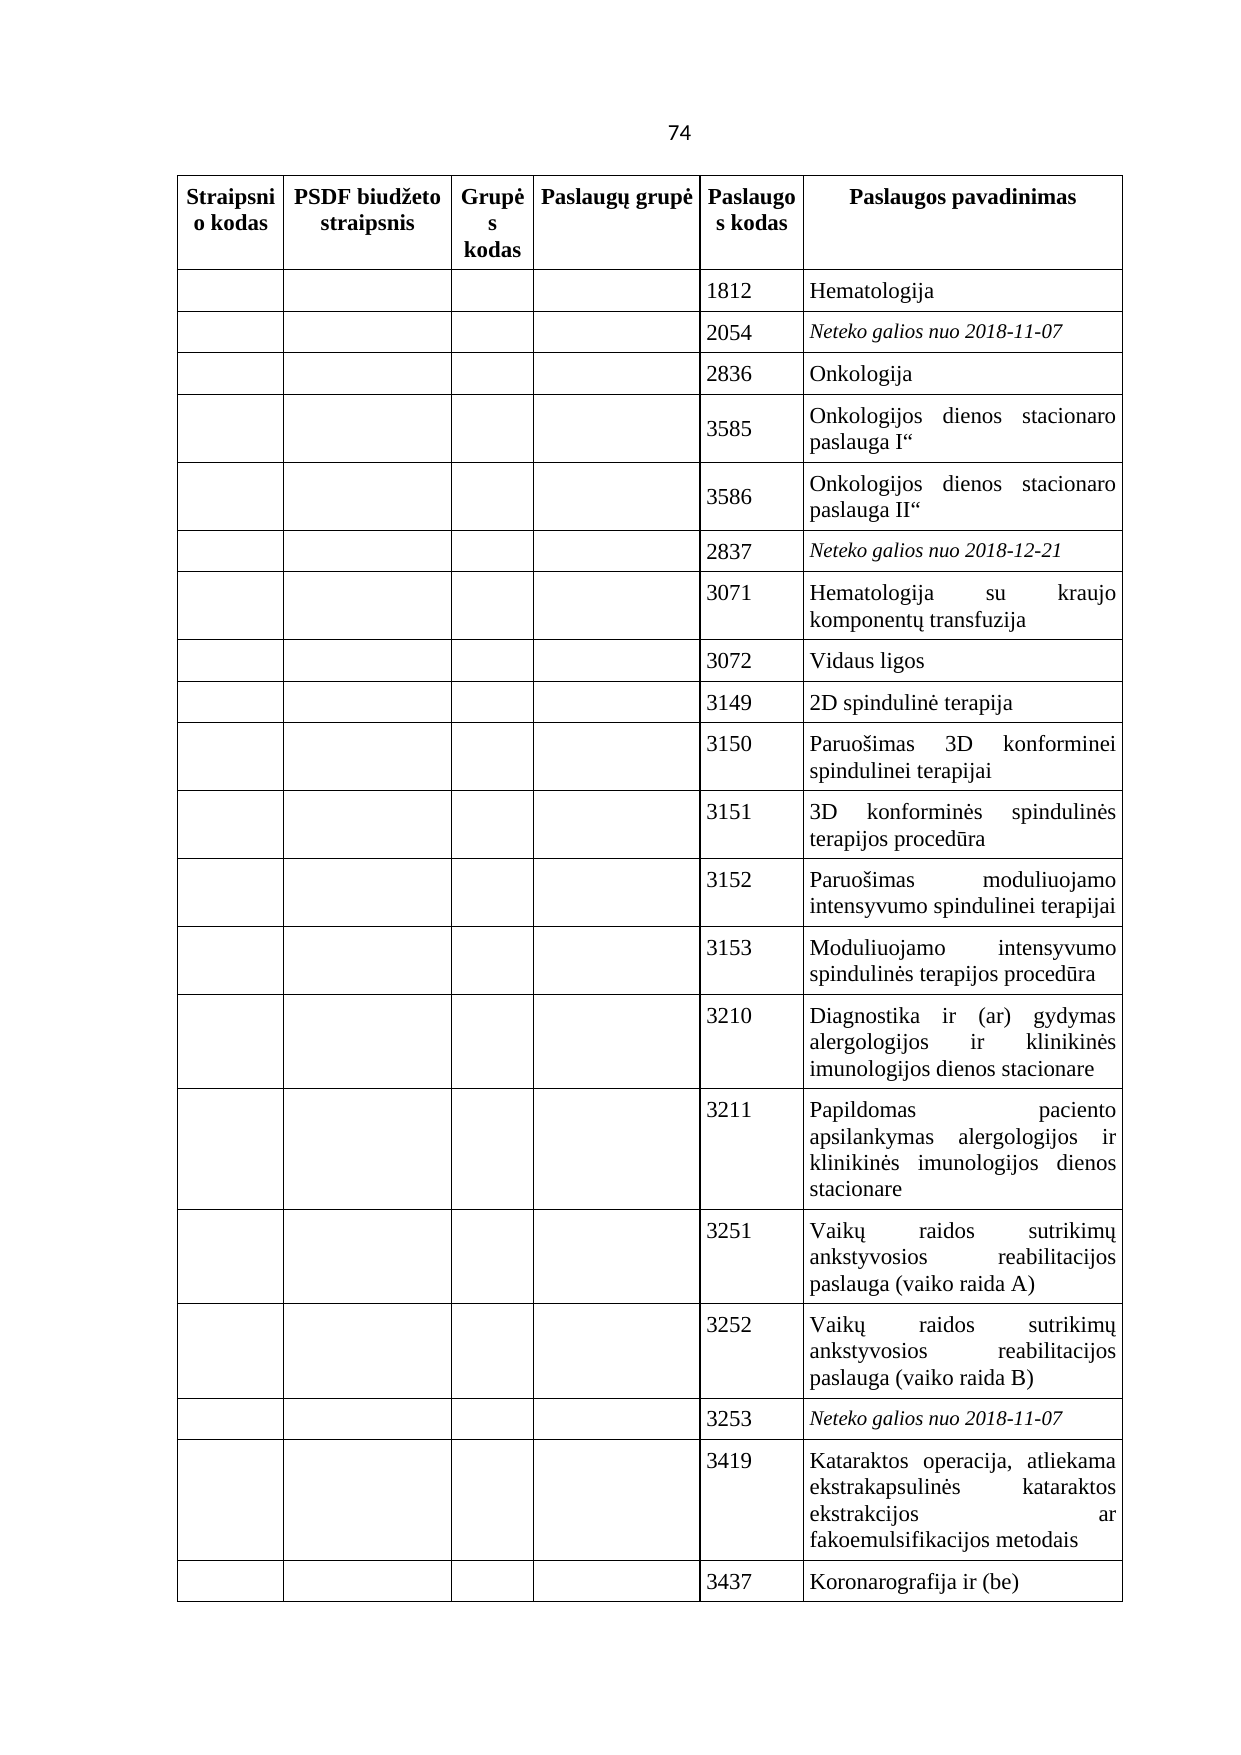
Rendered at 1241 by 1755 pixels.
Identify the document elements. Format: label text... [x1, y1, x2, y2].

table_cell [452, 1561, 533, 1601]
table_cell [452, 791, 533, 858]
table_cell [284, 312, 451, 352]
table_cell [452, 1089, 533, 1209]
table_cell 3253 [701, 1399, 803, 1439]
table_header Paslaugų grupė [534, 176, 699, 269]
table_cell [452, 1304, 533, 1397]
table_cell [534, 1561, 699, 1601]
table_cell [534, 791, 699, 858]
table_cell [534, 927, 699, 994]
table_cell Moduliuojamo intensyvumo spindulinės terapijos procedūra [804, 927, 1122, 994]
table_cell [534, 859, 699, 926]
table_cell [178, 1399, 283, 1439]
table_cell Paruošimas 3D konforminei spindulinei terapijai [804, 723, 1122, 790]
table_cell [452, 723, 533, 790]
table_cell [534, 572, 699, 639]
table_cell [534, 463, 699, 530]
table_cell [452, 531, 533, 571]
table_cell Koronarografija ir (be) [804, 1561, 1122, 1601]
table_cell [178, 572, 283, 639]
table_cell 3152 [701, 859, 803, 926]
table_cell [534, 682, 699, 722]
table_cell Neteko galios nuo 2018-11-07 [804, 1399, 1122, 1439]
table_cell [284, 353, 451, 394]
table_cell Papildomas paciento apsilankymas alergologijos ir klinikinės imunologijos dienos stacionare [804, 1089, 1122, 1209]
table_cell [178, 463, 283, 530]
table_cell Paruošimas moduliuojamo intensyvumo spindulinei terapijai [804, 859, 1122, 926]
table_cell Onkologijos dienos stacionaro paslauga I“ [804, 395, 1122, 462]
table_cell Onkologija [804, 353, 1122, 394]
table_header Straipsnio kodas [178, 176, 283, 269]
table_cell [452, 1440, 533, 1559]
table_cell [178, 1210, 283, 1303]
table_cell Vidaus ligos [804, 640, 1122, 681]
table_cell [534, 1210, 699, 1303]
table_cell Neteko galios nuo 2018-11-07 [804, 312, 1122, 352]
table_cell [178, 1440, 283, 1559]
table_cell [178, 1304, 283, 1397]
table_cell [452, 682, 533, 722]
table_cell 3150 [701, 723, 803, 790]
table_cell [452, 353, 533, 394]
table_cell [284, 995, 451, 1088]
table_cell [534, 1399, 699, 1439]
table_cell Hematologija su kraujo komponentų transfuzija [804, 572, 1122, 639]
table_cell [284, 270, 451, 311]
table_cell [284, 682, 451, 722]
table_cell [284, 572, 451, 639]
table_header Paslaugos pavadinimas [804, 176, 1122, 269]
table_cell [534, 1304, 699, 1397]
table_cell [178, 1089, 283, 1209]
table_cell [178, 353, 283, 394]
table_cell [284, 1440, 451, 1559]
table_cell [452, 395, 533, 462]
table_cell 2054 [701, 312, 803, 352]
table_cell 3149 [701, 682, 803, 722]
table_cell [284, 1304, 451, 1397]
table_cell [534, 531, 699, 571]
table_cell Vaikų raidos sutrikimų ankstyvosios reabilitacijos paslauga (vaiko raida A) [804, 1210, 1122, 1303]
table_cell [534, 995, 699, 1088]
table_cell 2837 [701, 531, 803, 571]
table_header Grupės kodas [452, 176, 533, 269]
table_cell [452, 1399, 533, 1439]
table_cell [534, 270, 699, 311]
table_cell 3437 [701, 1561, 803, 1601]
table_cell [534, 1089, 699, 1209]
table_cell [284, 1210, 451, 1303]
table_cell 1812 [701, 270, 803, 311]
table_cell [452, 572, 533, 639]
table_cell [452, 463, 533, 530]
table_cell [284, 1089, 451, 1209]
table_cell [178, 723, 283, 790]
table_cell 3D konforminės spindulinės terapijos procedūra [804, 791, 1122, 858]
table_cell [534, 312, 699, 352]
table_cell 3211 [701, 1089, 803, 1209]
table_cell [452, 995, 533, 1088]
table_cell [284, 463, 451, 530]
table_cell [452, 270, 533, 311]
table_cell [178, 640, 283, 681]
table_cell [452, 859, 533, 926]
table_cell [534, 640, 699, 681]
table_cell [284, 723, 451, 790]
table_cell [178, 791, 283, 858]
table_cell 3071 [701, 572, 803, 639]
table_cell 3252 [701, 1304, 803, 1397]
table_cell [178, 1561, 283, 1601]
table_cell 2836 [701, 353, 803, 394]
table_cell 3072 [701, 640, 803, 681]
table_header PSDF biudžeto straipsnis [284, 176, 451, 269]
table_cell [534, 723, 699, 790]
table_cell [452, 312, 533, 352]
table_cell [534, 1440, 699, 1559]
table_cell Hematologija [804, 270, 1122, 311]
table_cell [284, 640, 451, 681]
table_cell 3151 [701, 791, 803, 858]
table_cell [178, 682, 283, 722]
table_cell Diagnostika ir (ar) gydymas alergologijos ir klinikinės imunologijos dienos stacionare [804, 995, 1122, 1088]
table_cell [178, 531, 283, 571]
table_cell [284, 927, 451, 994]
table_cell Neteko galios nuo 2018-12-21 [804, 531, 1122, 571]
table_cell [178, 927, 283, 994]
table_cell [178, 312, 283, 352]
table_cell 3251 [701, 1210, 803, 1303]
table_cell [178, 859, 283, 926]
table_cell [284, 791, 451, 858]
table_cell [284, 1399, 451, 1439]
table_cell [284, 859, 451, 926]
table_header Paslaugos kodas [701, 176, 803, 269]
table_cell [534, 353, 699, 394]
table_cell [452, 1210, 533, 1303]
table_cell [178, 395, 283, 462]
table_cell 3153 [701, 927, 803, 994]
table_cell Kataraktos operacija, atliekama ekstrakapsulinės kataraktos ekstrakcijos ar fakoemulsifikacijos metodais [804, 1440, 1122, 1559]
table_cell Onkologijos dienos stacionaro paslauga II“ [804, 463, 1122, 530]
table_cell [284, 395, 451, 462]
table_cell [452, 927, 533, 994]
table_cell [284, 1561, 451, 1601]
table_cell [534, 395, 699, 462]
table_cell 3419 [701, 1440, 803, 1559]
table_cell Vaikų raidos sutrikimų ankstyvosios reabilitacijos paslauga (vaiko raida B) [804, 1304, 1122, 1397]
table_cell [178, 995, 283, 1088]
table_cell [284, 531, 451, 571]
table_cell 3210 [701, 995, 803, 1088]
table_cell [452, 640, 533, 681]
table_cell 3585 [701, 395, 803, 462]
table_cell [178, 270, 283, 311]
table_cell 2D spindulinė terapija [804, 682, 1122, 722]
table_cell 3586 [701, 463, 803, 530]
